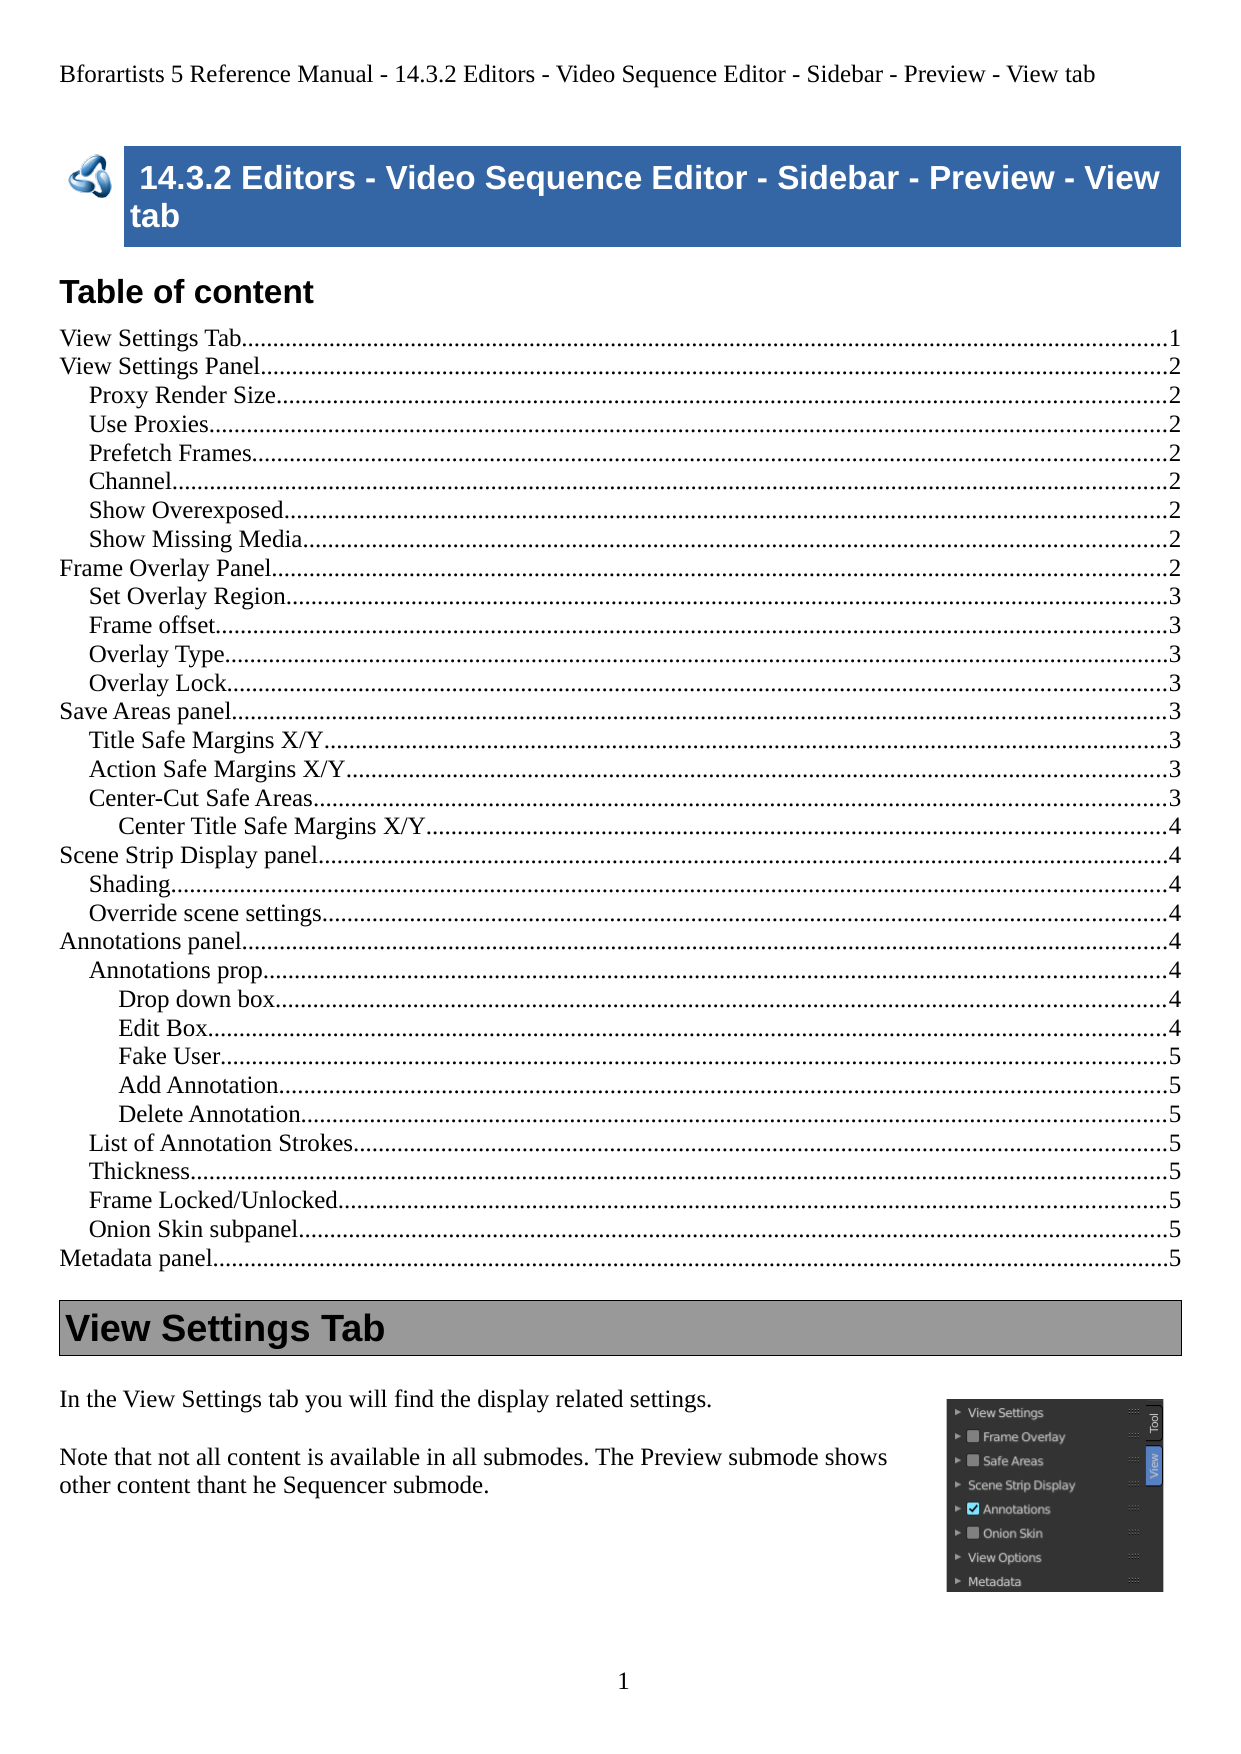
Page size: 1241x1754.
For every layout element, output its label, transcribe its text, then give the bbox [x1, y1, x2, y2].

text Frame offset 3 [88, 610, 1181, 639]
text Set Overlay Region 3 [88, 581, 1181, 610]
text Overlay Lock 3 [88, 668, 1181, 696]
text Center Title Safe Margins X/Y 4 [118, 811, 1181, 840]
text Delete Annotation 5 [118, 1099, 1181, 1128]
text In the View Settings tab you will find the display related settings. [59, 1384, 1181, 1413]
text Show Missing Media 2 [88, 524, 1181, 553]
table_header 14.3.2 Editors - Video Sequence Editor - Sidebar - Preview - View tab [124, 146, 1181, 247]
text Frame Overlay Panel 2 [59, 553, 1181, 581]
table_header View Settings Tab [60, 1301, 1181, 1355]
text Add Annotation 5 [118, 1070, 1181, 1099]
text Shading 4 [88, 869, 1181, 898]
text Drop down box 4 [118, 984, 1181, 1013]
text Fake User 5 [118, 1041, 1181, 1070]
text Edit Box 4 [118, 1013, 1181, 1041]
text Onion Skin subpanel 5 [88, 1214, 1181, 1243]
text Proxy Render Size 2 [88, 380, 1181, 409]
text Overlay Type 3 [88, 639, 1181, 668]
text Show Overexposed 2 [88, 495, 1181, 524]
text Prefetch Frames 2 [88, 438, 1181, 466]
table_header [59, 146, 124, 247]
text Action Safe Margins X/Y 3 [88, 754, 1181, 783]
text View Settings Panel 2 [59, 351, 1181, 380]
text Thickness 5 [88, 1156, 1181, 1185]
text Override scene settings 4 [88, 898, 1181, 926]
text Annotations prop 4 [88, 955, 1181, 984]
text Annotations panel 4 [59, 926, 1181, 955]
text Center-Cut Safe Areas 3 [88, 783, 1181, 811]
text List of Annotation Strokes 5 [88, 1128, 1181, 1156]
text View Settings Tab 1 [59, 323, 1181, 351]
text Save Areas panel 3 [59, 696, 1181, 725]
text Scene Strip Display panel 4 [59, 840, 1181, 869]
text Frame Locked/Unlocked 5 [88, 1185, 1181, 1214]
picture [65, 152, 114, 201]
text Metadata panel 5 [59, 1243, 1181, 1271]
text Note that not all content is available in all submodes. The Preview submode shows other content thant he Sequencer submode. [59, 1442, 946, 1499]
picture [946, 1399, 1164, 1592]
text Channel 2 [88, 466, 1181, 495]
text Title Safe Margins X/Y 3 [88, 725, 1181, 754]
text Use Proxies 2 [88, 409, 1181, 438]
subtitle Table of content [59, 272, 1181, 310]
